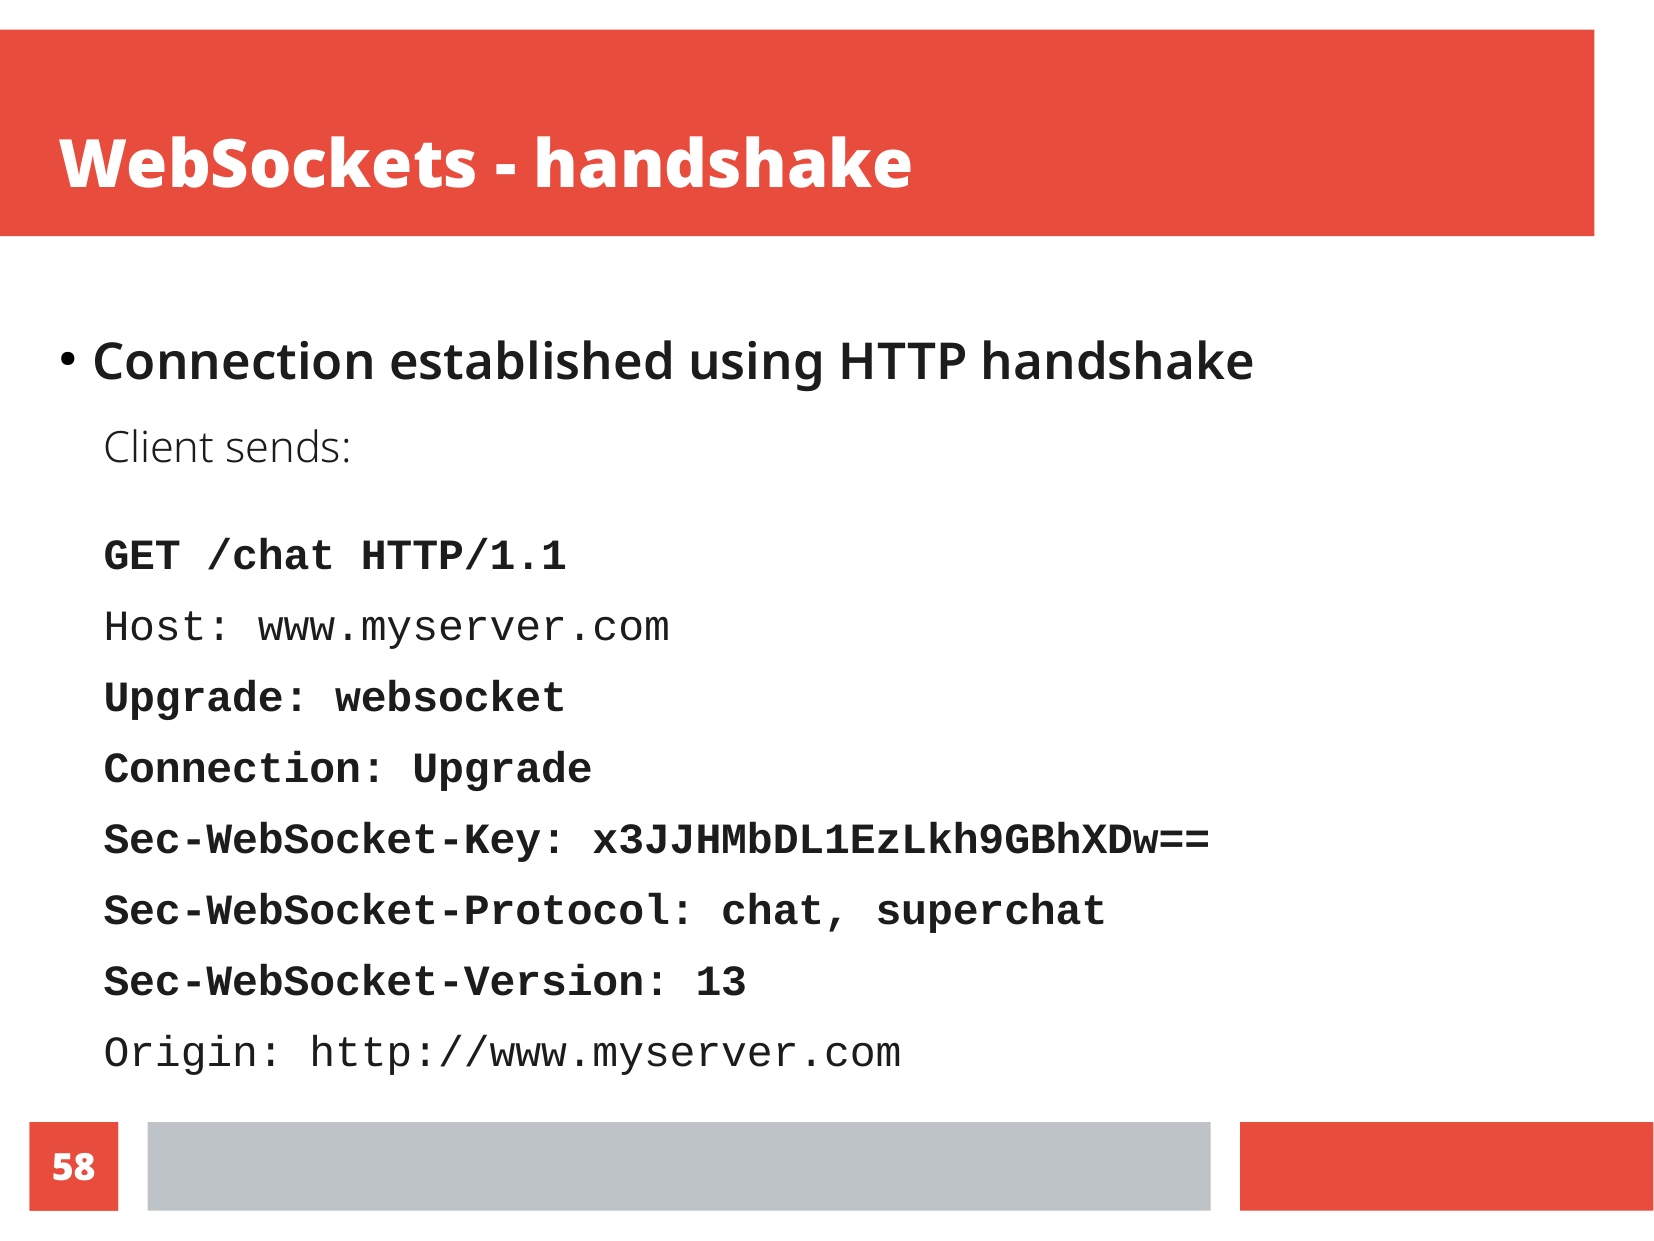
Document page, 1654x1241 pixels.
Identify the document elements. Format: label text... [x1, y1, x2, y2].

title WebSockets - handshake [59, 59, 1595, 207]
list Connection established using HTTP handshake Client sends: GET /chat HTTP/1.1 Host: www.myserver.com Upgrade: websocket Connection: Upgrade Sec-WebSocket-Key: x3JJHMbDL1EzLkh9GBhXDw== Sec-WebSocket-Protocol: chat, superchat Sec-WebSocket-Version: 13 Origin: http://www.myserver.com [59, 324, 1565, 1087]
